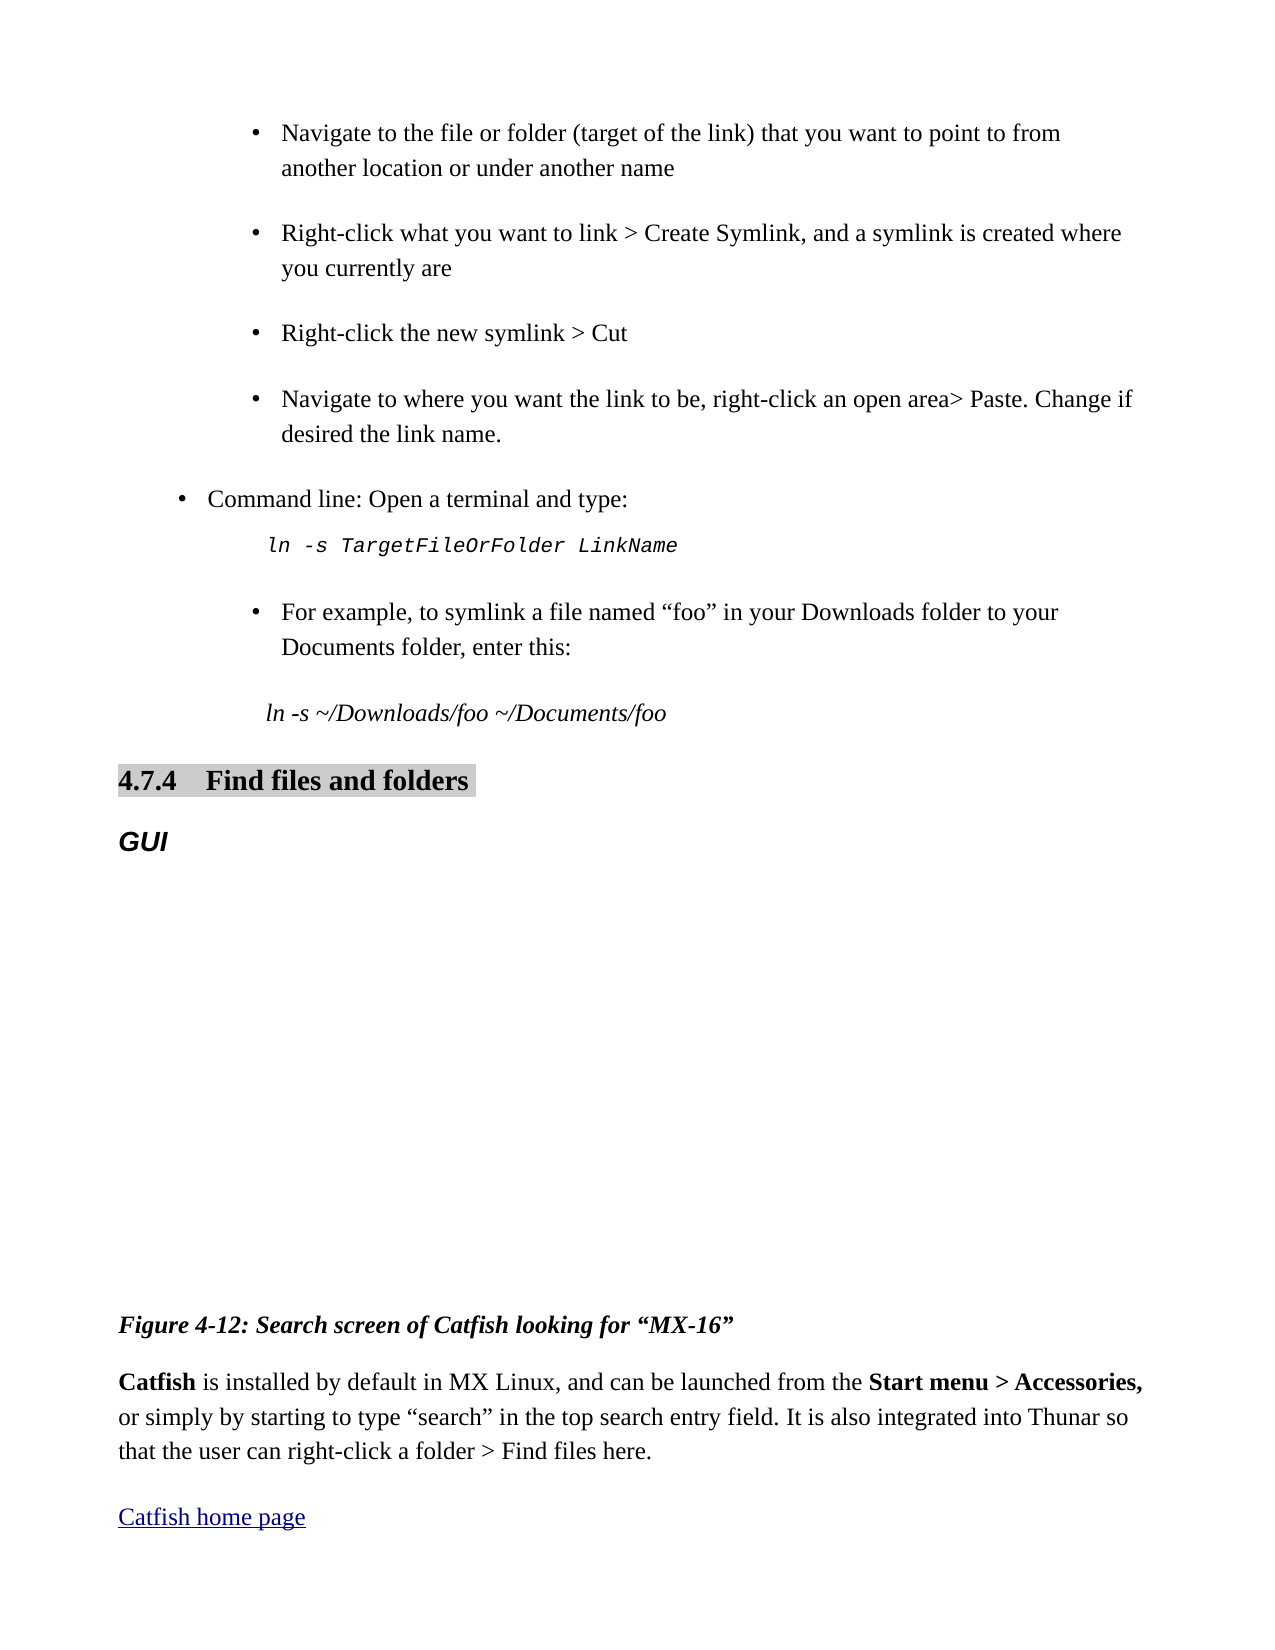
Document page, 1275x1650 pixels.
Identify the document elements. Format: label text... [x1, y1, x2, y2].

subtitle 4.7.4 Find files and folders [118, 763, 1157, 797]
list Right-click what you want to link > Create Symlink, and a symlink is created where you currently are [252, 218, 1141, 282]
text Catfish home page [118, 1502, 1157, 1531]
text Figure 4-12: Search screen of Catfish looking for “MX-16” [118, 1310, 1157, 1339]
list Navigate to where you want the link to be, right-click an open area> Paste. Change if desired the link name. [252, 384, 1141, 447]
list ln -s TargetFileOrFolder LinkName [236, 534, 1157, 558]
list Navigate to the file or folder (target of the link) that you want to point to from another location or under another name [252, 118, 1141, 181]
subtitle GUI [118, 825, 1157, 857]
list Right-click the new symlink > Cut [252, 318, 1141, 347]
list ln -s ~/Downloads/foo ~/Documents/foo [236, 698, 1157, 726]
list Command line: Open a terminal and type: [178, 484, 1141, 513]
text Catfish is installed by default in MX Linux, and can be launched from the Start menu > Accessories, or simply by starting to type “search” in the top search entry field. It is also integrated into Thunar so that the user can right-click a folder > Find files here. [118, 1367, 1157, 1465]
list For example, to symlink a file named “foo” in your Downloads folder to your Documents folder, enter this: [252, 597, 1141, 661]
